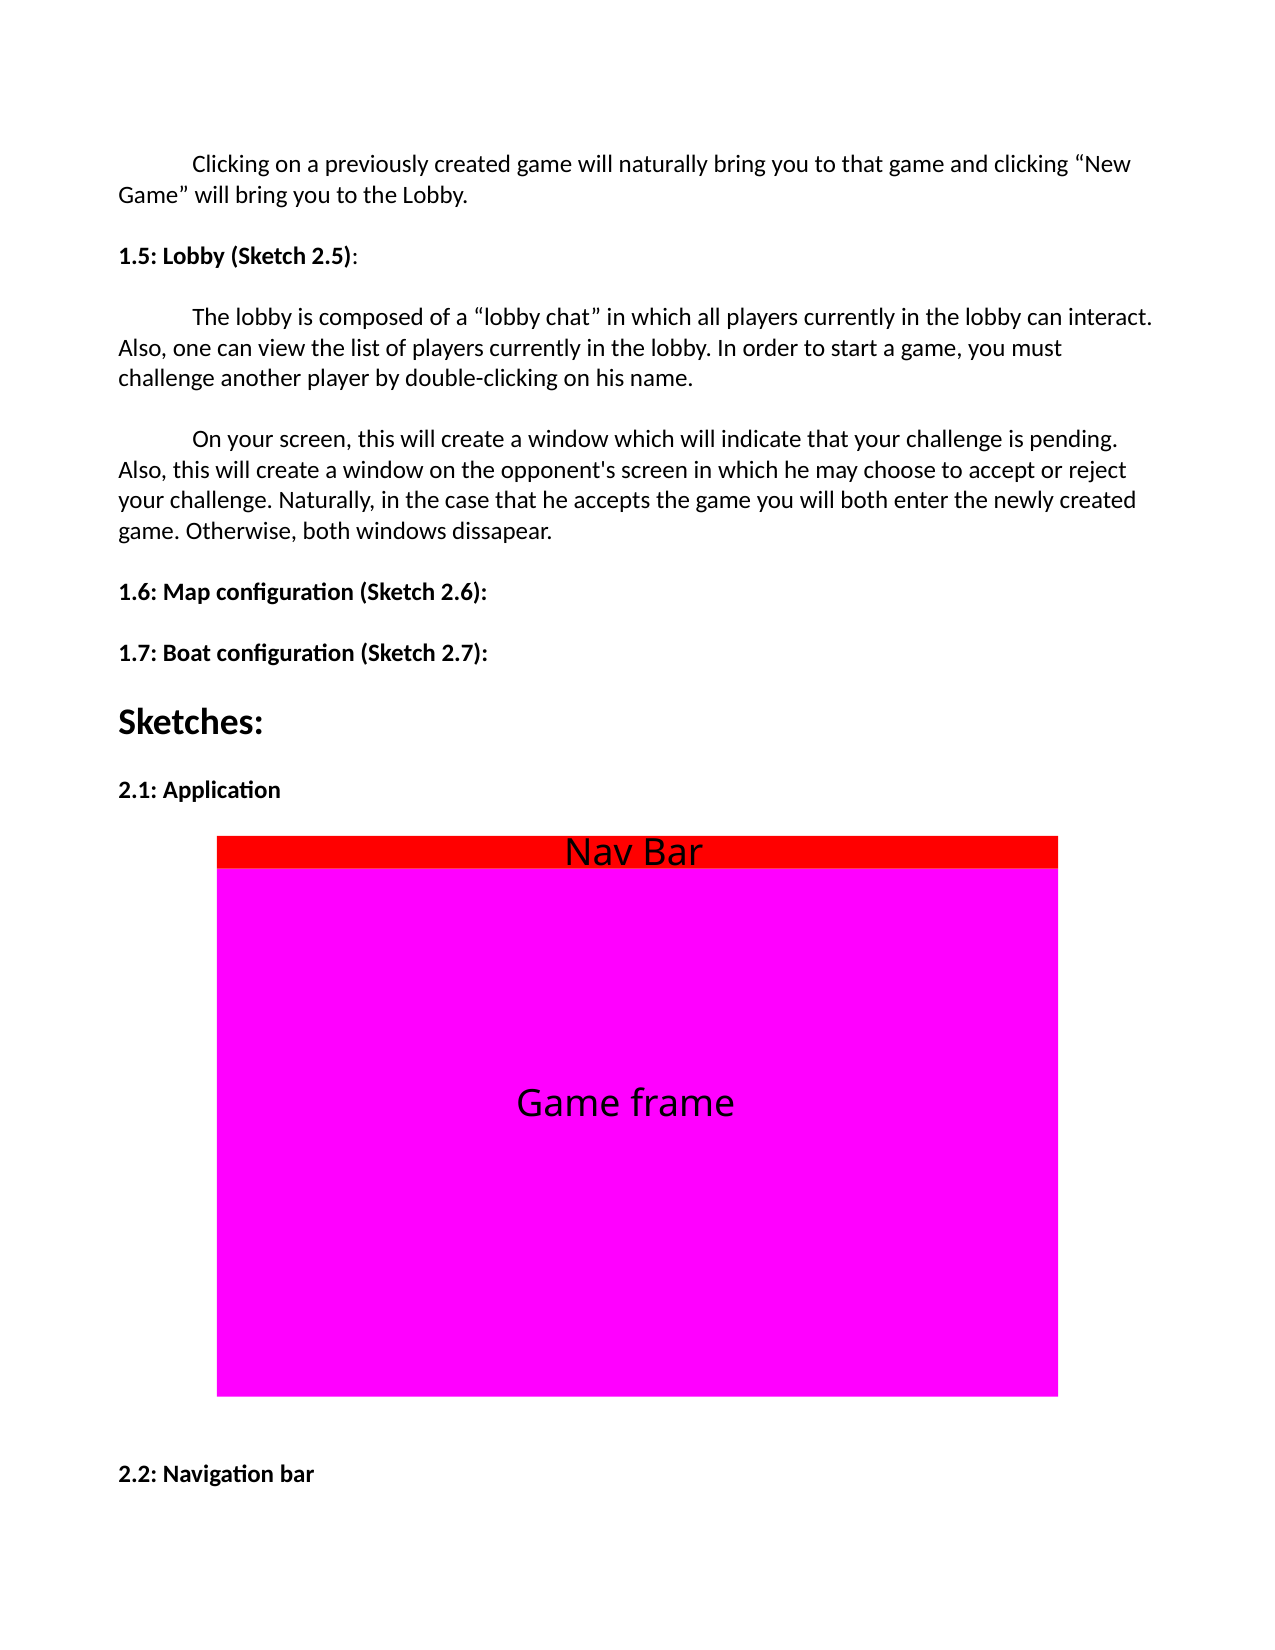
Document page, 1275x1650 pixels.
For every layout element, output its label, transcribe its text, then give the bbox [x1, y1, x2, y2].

text 1.7: Boat configuration (Sketch 2.7): [118, 637, 1157, 667]
text The lobby is composed of a “lobby chat” in which all players currently in the lobby can interact. Also, one can view the list of players currently in the lobby. In order to start a game, you must challenge another player by double-clicking on his name. [118, 301, 1157, 393]
text 2.1: Application [118, 774, 1157, 805]
text 1.5: Lobby (Sketch 2.5): [118, 240, 1157, 271]
text 2.2: Navigation bar [118, 1458, 1157, 1489]
text 1.6: Map configuration (Sketch 2.6): [118, 576, 1157, 606]
text On your screen, this will create a window which will indicate that your challenge is pending. Also, this will create a window on the opponent's screen in which he may choose to accept or reject your challenge. Naturally, in the case that he accepts the game you will both enter the newly created game. Otherwise, both windows dissapear. [118, 423, 1157, 545]
text Sketches: [118, 698, 1157, 744]
text Clicking on a previously created game will naturally bring you to that game and clicking “New Game” will bring you to the Lobby. [118, 149, 1157, 210]
